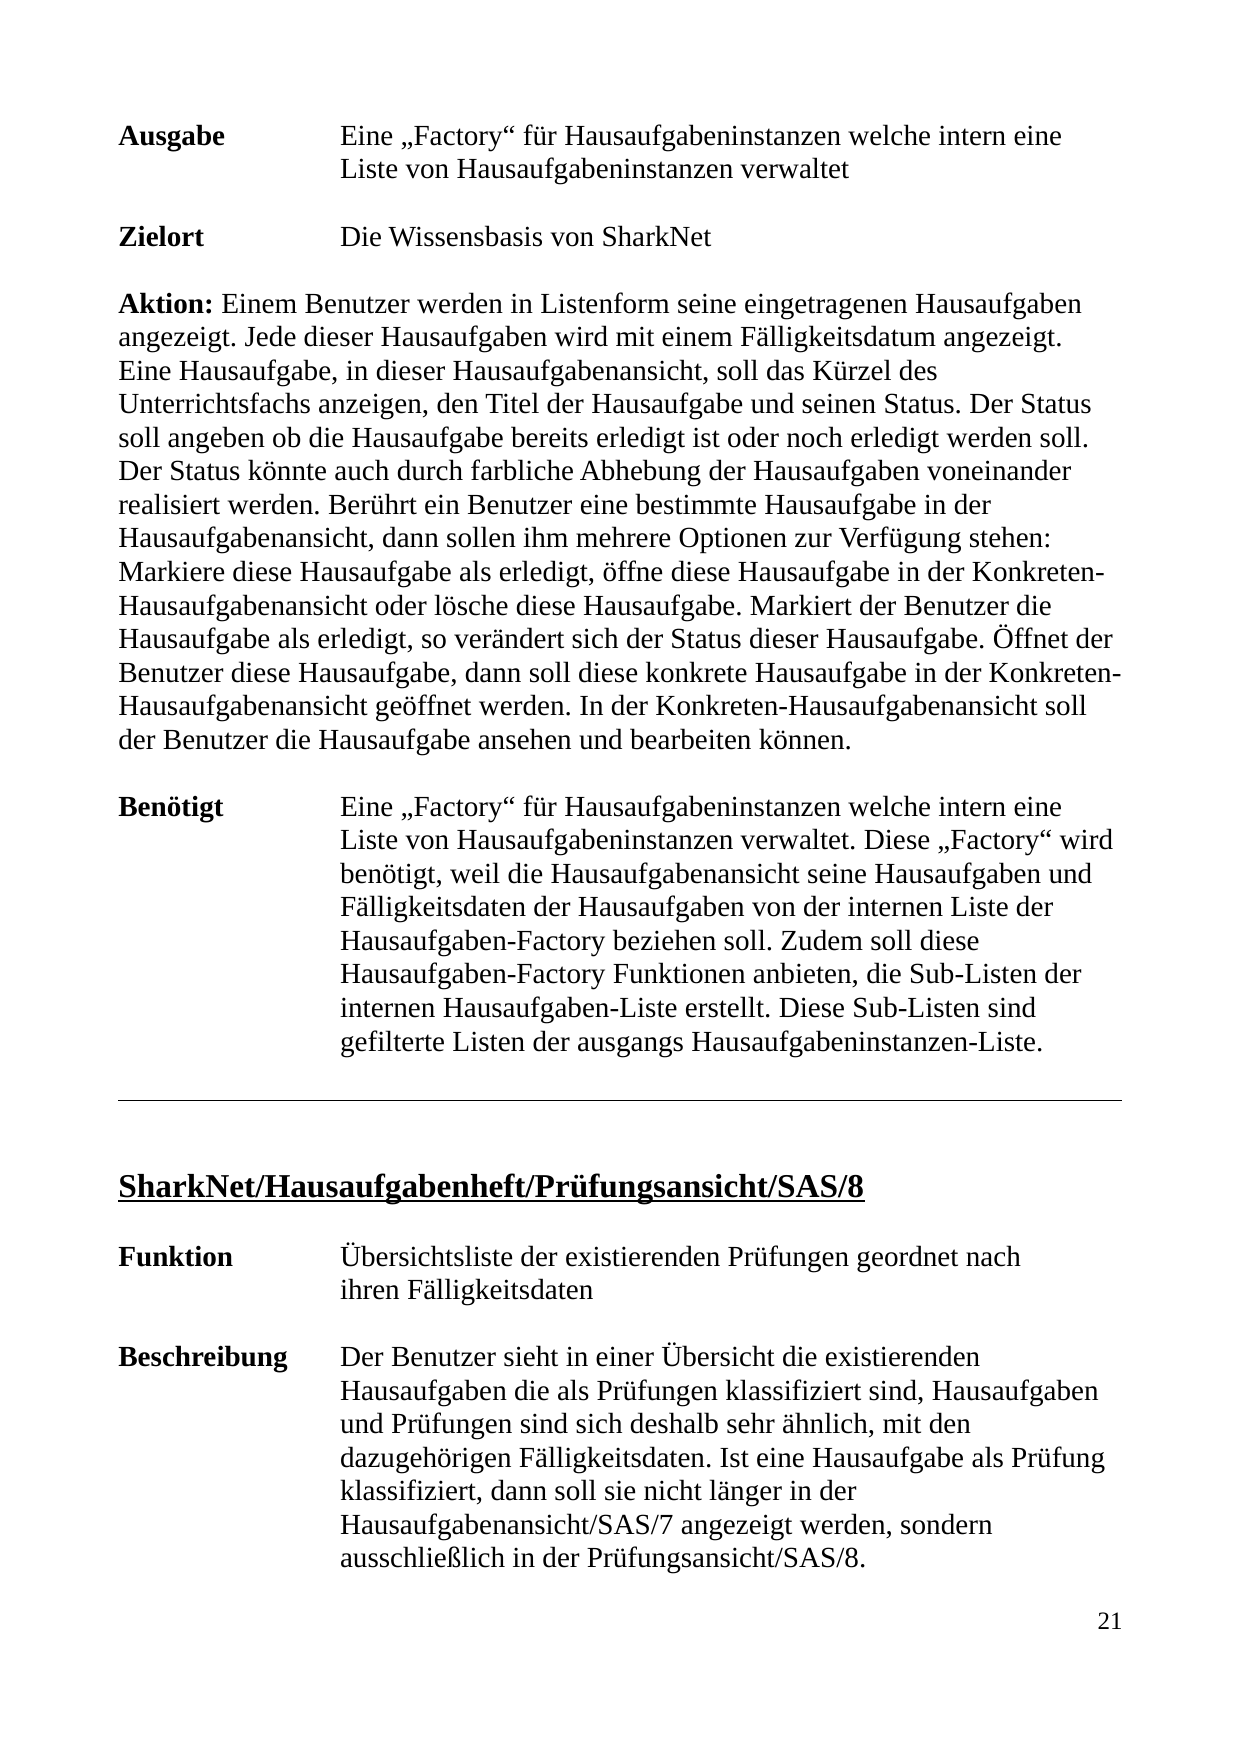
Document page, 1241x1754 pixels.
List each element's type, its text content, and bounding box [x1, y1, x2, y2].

text Zielort Die Wissensbasis von SharkNet [118, 219, 1122, 252]
text SharkNet/Hausaufgabenheft/Prüfungsansicht/SAS/8 [118, 1167, 1122, 1205]
text Aktion: Einem Benutzer werden in Listenform seine eingetragenen Hausaufgaben angezeigt. Jede dieser Hausaufgaben wird mit einem Fälligkeitsdatum angezeigt. Eine Hausaufgabe, in dieser Hausaufgabenansicht, soll das Kürzel des Unterrichtsfachs anzeigen, den Titel der Hausaufgabe und seinen Status. Der Status soll angeben ob die Hausaufgabe bereits erledigt ist oder noch erledigt werden soll. Der Status könnte auch durch farbliche Abhebung der Hausaufgaben voneinander realisiert werden. Berührt ein Benutzer eine bestimmte Hausaufgabe in der Hausaufgabenansicht, dann sollen ihm mehrere Optionen zur Verfügung stehen: Markiere diese Hausaufgabe als erledigt, öffne diese Hausaufgabe in der Konkreten-Hausaufgabenansicht oder lösche diese Hausaufgabe. Markiert der Benutzer die Hausaufgabe als erledigt, so verändert sich der Status dieser Hausaufgabe. Öffnet der Benutzer diese Hausaufgabe, dann soll diese konkrete Hausaufgabe in der Konkreten-Hausaufgabenansicht geöffnet werden. In der Konkreten-Hausaufgabenansicht soll der Benutzer die Hausaufgabe ansehen und bearbeiten können. [118, 286, 1122, 755]
text Beschreibung Der Benutzer sieht in einer Übersicht die existierenden Hausaufgaben die als Prüfungen klassifiziert sind, Hausaufgaben und Prüfungen sind sich deshalb sehr ähnlich, mit den dazugehörigen Fälligkeitsdaten. Ist eine Hausaufgabe als Prüfung klassifiziert, dann soll sie nicht länger in der Hausaufgabenansicht/SAS/7 angezeigt werden, sondern ausschließlich in der Prüfungsansicht/SAS/8. [118, 1339, 1122, 1574]
text Ausgabe Eine „Factory“ für Hausaufgabeninstanzen welche intern eine Liste von Hausaufgabeninstanzen verwaltet [118, 118, 1122, 185]
text Benötigt Eine „Factory“ für Hausaufgabeninstanzen welche intern eine Liste von Hausaufgabeninstanzen verwaltet. Diese „Factory“ wird benötigt, weil die Hausaufgabenansicht seine Hausaufgaben und Fälligkeitsdaten der Hausaufgaben von der internen Liste der Hausaufgaben-Factory beziehen soll. Zudem soll diese Hausaufgaben-Factory Funktionen anbieten, die Sub-Listen der internen Hausaufgaben-Liste erstellt. Diese Sub-Listen sind gefilterte Listen der ausgangs Hausaufgabeninstanzen-Liste. [118, 789, 1122, 1057]
text Funktion Übersichtsliste der existierenden Prüfungen geordnet nach ihren Fälligkeitsdaten [118, 1239, 1122, 1306]
